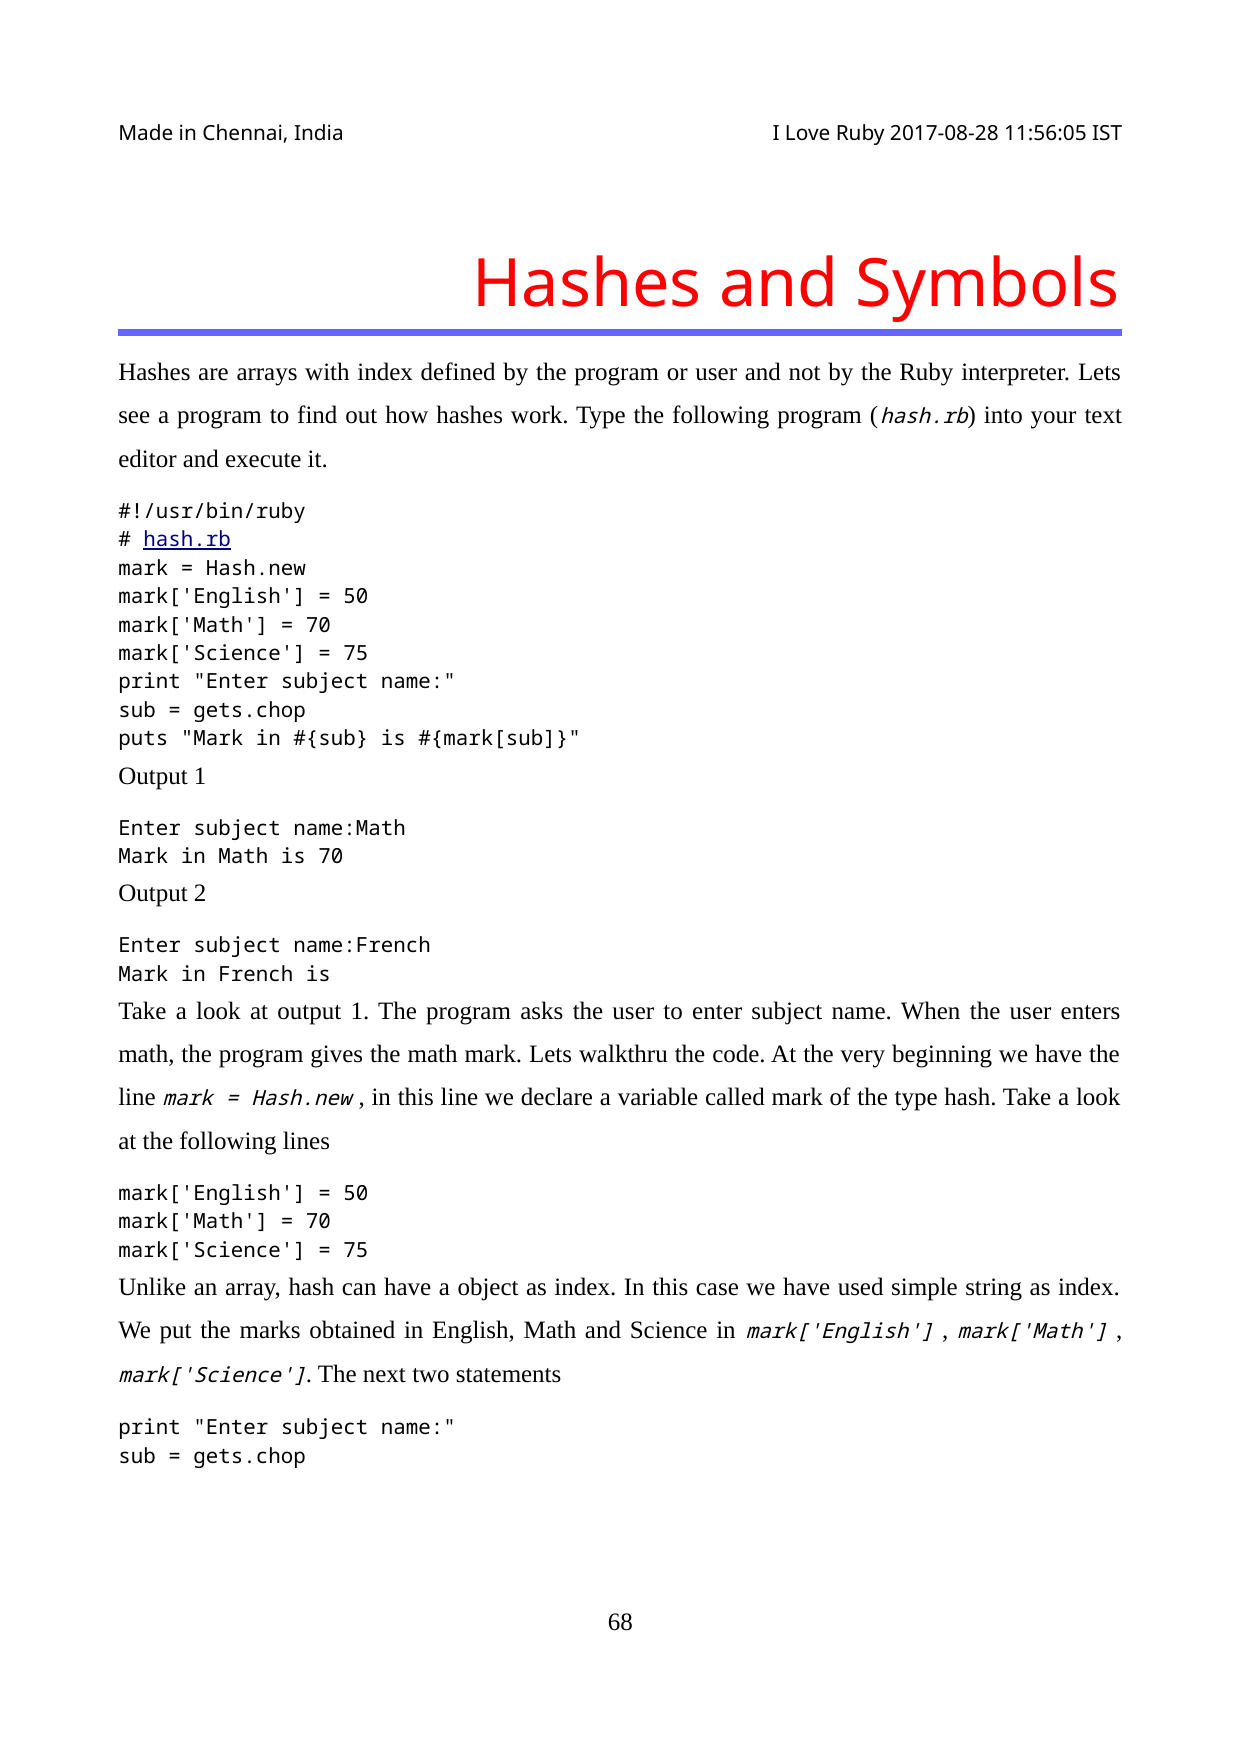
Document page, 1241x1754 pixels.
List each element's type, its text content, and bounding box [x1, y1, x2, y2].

text Unlike an array, hash can have a object as index. In this case we have used simple string as index. We put the marks obtained in English, Math and Science in mark['English'] , mark['Math'] , mark['Science']. The next two statements [118, 1272, 1122, 1389]
text print "Enter subject name:" [118, 667, 1122, 695]
text mark['English'] = 50 [118, 581, 1122, 610]
text mark['Science'] = 75 [118, 638, 1122, 667]
text Take a look at output 1. The program asks the user to enter subject name. When the user enters math, the program gives the math mark. Lets walkthru the code. At the very beginning we have the line mark = Hash.new , in this line we declare a variable called mark of the type hash. Take a look at the following lines [118, 996, 1122, 1155]
text mark['English'] = 50 [118, 1178, 1122, 1207]
text Output 2 [118, 878, 1122, 907]
text print "Enter subject name:" [118, 1412, 1122, 1441]
text mark['Science'] = 75 [118, 1235, 1122, 1263]
text Hashes are arrays with index defined by the program or user and not by the Ruby interpreter. Lets see a program to find out how hashes work. Type the following program (hash.rb) into your text editor and execute it. [118, 357, 1122, 473]
text mark = Hash.new [118, 553, 1122, 581]
text mark['Math'] = 70 [118, 1207, 1122, 1235]
text sub = gets.chop [118, 1441, 1122, 1469]
text puts "Mark in #{sub} is #{mark[sub]}" [118, 723, 1122, 752]
text Mark in Math is 70 [118, 841, 1122, 869]
text #!/usr/bin/ruby [118, 496, 1122, 524]
text # hash.rb [118, 524, 1122, 553]
text Output 1 [118, 761, 1122, 789]
text sub = gets.chop [118, 695, 1122, 723]
text Enter subject name:Math [118, 813, 1122, 841]
subtitle Hashes and Symbols [118, 233, 1122, 329]
text Mark in French is [118, 959, 1122, 987]
text Enter subject name:French [118, 930, 1122, 959]
text mark['Math'] = 70 [118, 610, 1122, 638]
